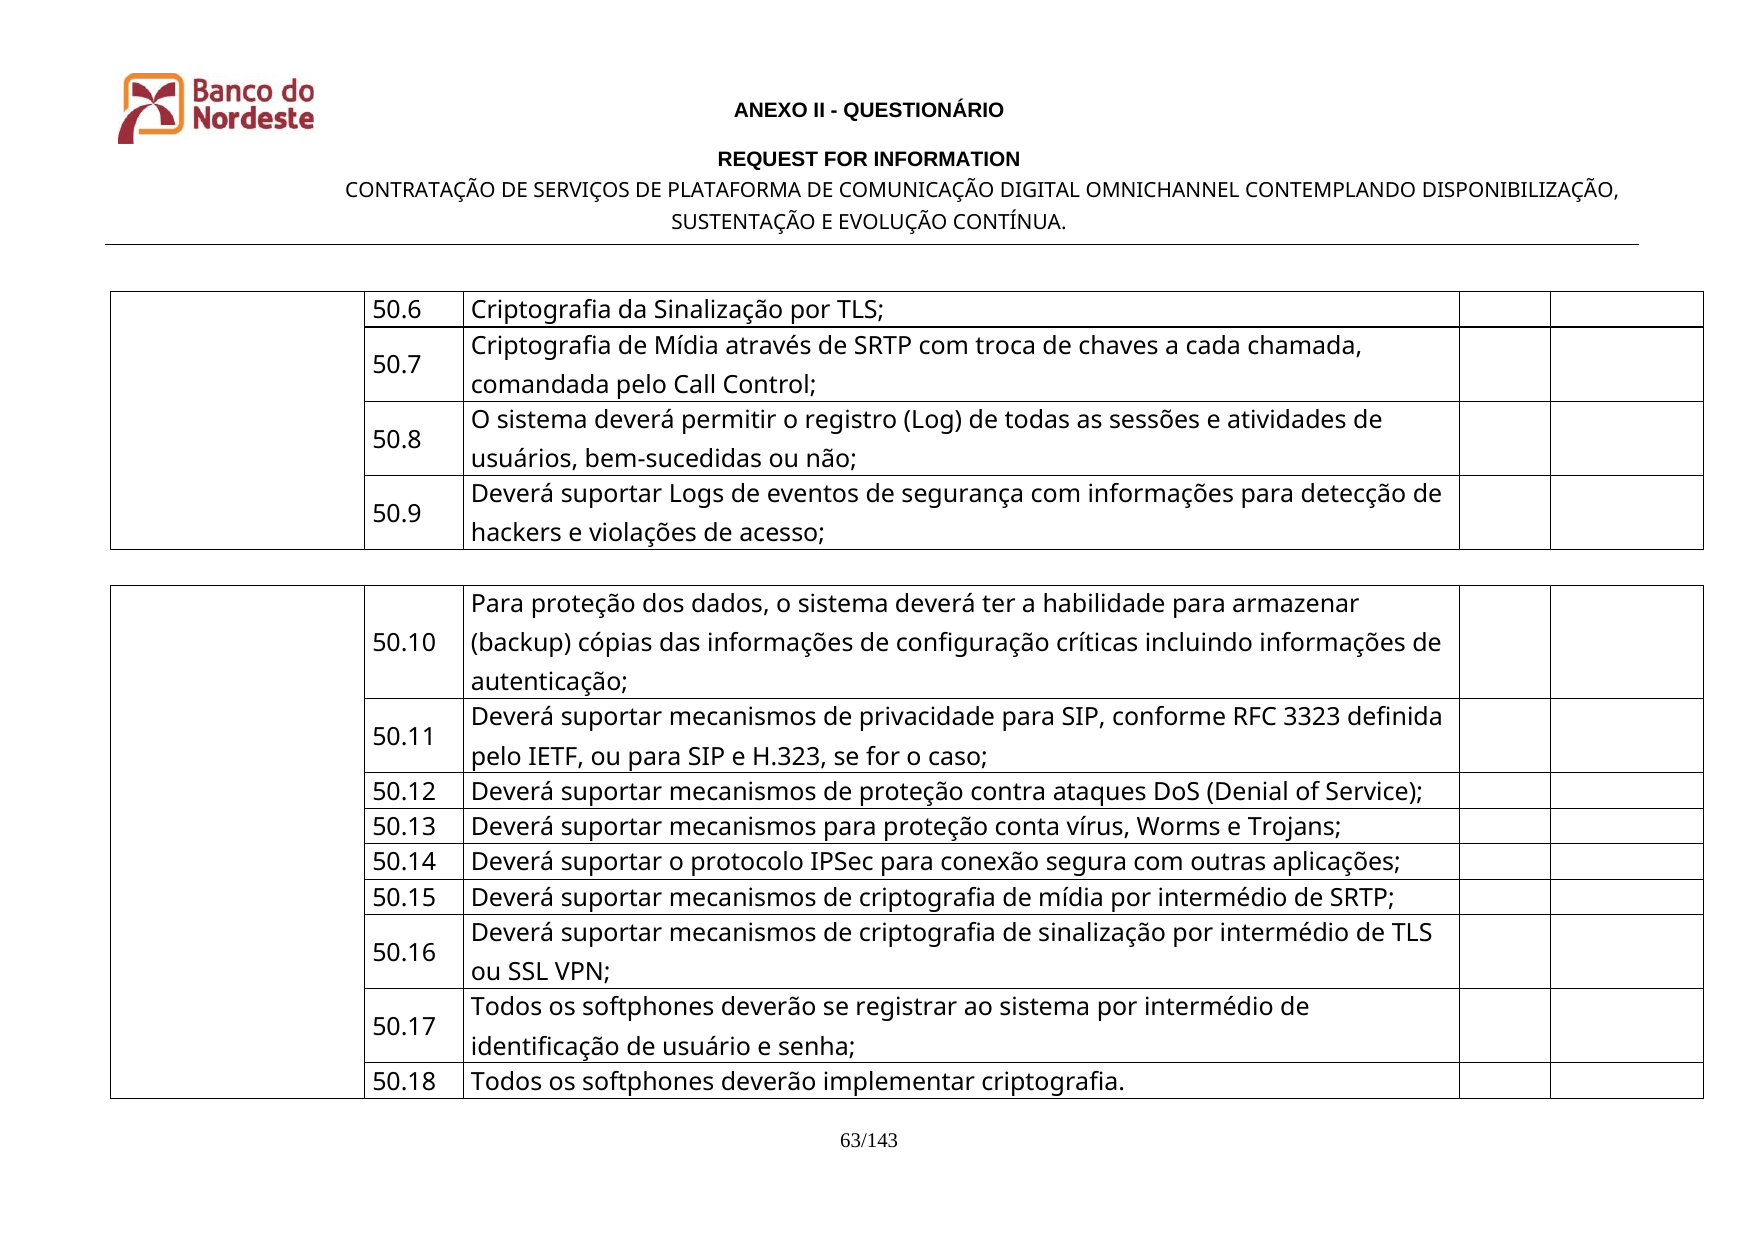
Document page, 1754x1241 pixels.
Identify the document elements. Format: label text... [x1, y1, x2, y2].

table_cell [1551, 880, 1703, 914]
table_cell 50.8 [365, 402, 463, 475]
table_cell 50.9 [365, 476, 463, 549]
table_cell [1460, 880, 1550, 914]
table_cell [1460, 915, 1550, 988]
table_cell [1551, 328, 1703, 401]
table_cell Deverá suportar mecanismos de privacidade para SIP, conforme RFC 3323 definida pelo IETF, ou para SIP e H.323, se for o caso; [464, 699, 1459, 772]
table_cell [1551, 989, 1703, 1062]
table_cell [1551, 915, 1703, 988]
table_cell 50.14 [365, 844, 463, 878]
table_cell [1460, 989, 1550, 1062]
table_cell Criptografia de Mídia através de SRTP com troca de chaves a cada chamada, comandada pelo Call Control; [464, 328, 1459, 401]
table_cell [1551, 773, 1703, 807]
table_cell [1460, 773, 1550, 807]
table_cell Criptografia da Sinalização por TLS; [464, 292, 1459, 326]
table_header [1460, 586, 1550, 698]
table_cell [1460, 328, 1550, 401]
table_cell [1460, 292, 1550, 326]
table_cell Deverá suportar mecanismos de proteção contra ataques DoS (Denial of Service); [464, 773, 1459, 807]
table_cell 50.17 [365, 989, 463, 1062]
table_cell [1460, 476, 1550, 549]
table_cell [1551, 402, 1703, 475]
table_cell Todos os softphones deverão se registrar ao sistema por intermédio de identificação de usuário e senha; [464, 989, 1459, 1062]
table_header [1551, 586, 1703, 698]
table_cell 50.15 [365, 880, 463, 914]
table_cell 50.12 [365, 773, 463, 807]
table_cell Todos os softphones deverão implementar criptografia. [464, 1063, 1459, 1097]
table_header Para proteção dos dados, o sistema deverá ter a habilidade para armazenar (backup) cópias das informações de configuração críticas incluindo informações de autenticação; [464, 586, 1459, 698]
table_cell Deverá suportar o protocolo IPSec para conexão segura com outras aplicações; [464, 844, 1459, 878]
table_cell [1460, 844, 1550, 878]
table_cell Deverá suportar mecanismos de criptografia de mídia por intermédio de SRTP; [464, 880, 1459, 914]
table_cell [1551, 292, 1703, 326]
table_cell 50.13 [365, 809, 463, 843]
table_cell [1460, 402, 1550, 475]
table_cell [1551, 844, 1703, 878]
table_header [111, 586, 364, 1097]
table_cell 50.7 [365, 328, 463, 401]
table_cell [1551, 476, 1703, 549]
table_cell [1460, 1063, 1550, 1097]
table_cell 50.11 [365, 699, 463, 772]
table_cell [1551, 699, 1703, 772]
table_cell [1460, 809, 1550, 843]
table_cell 50.16 [365, 915, 463, 988]
table_cell [1551, 1063, 1703, 1097]
table_cell Deverá suportar Logs de eventos de segurança com informações para detecção de hackers e violações de acesso; [464, 476, 1459, 549]
table_header [111, 292, 364, 549]
table_header 50.10 [365, 586, 463, 698]
table_cell O sistema deverá permitir o registro (Log) de todas as sessões e atividades de usuários, bem-sucedidas ou não; [464, 402, 1459, 475]
picture [118, 73, 314, 144]
table_cell Deverá suportar mecanismos para proteção conta vírus, Worms e Trojans; [464, 809, 1459, 843]
table_cell 50.18 [365, 1063, 463, 1097]
table_cell [1460, 699, 1550, 772]
table_cell 50.6 [365, 292, 463, 326]
table_cell Deverá suportar mecanismos de criptografia de sinalização por intermédio de TLS ou SSL VPN; [464, 915, 1459, 988]
table_cell [1551, 809, 1703, 843]
